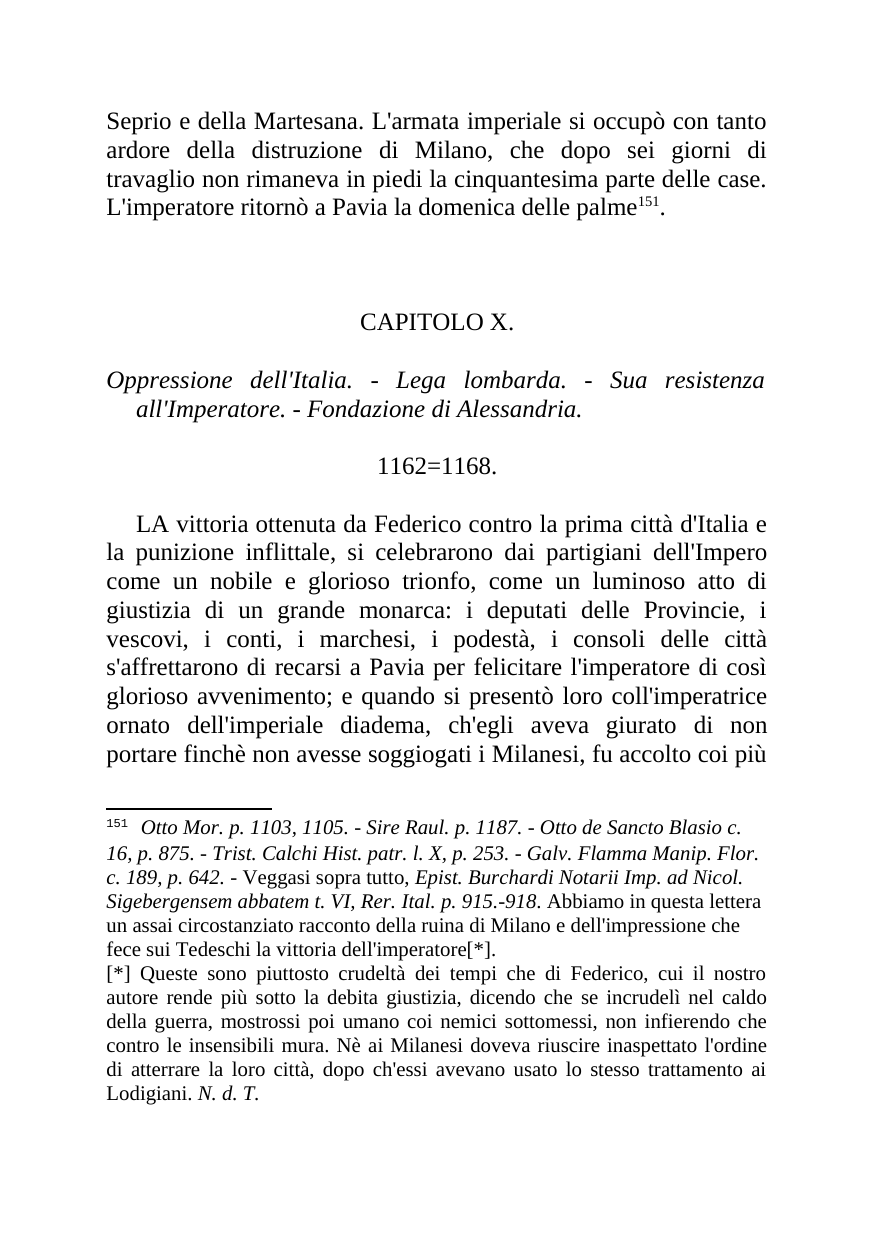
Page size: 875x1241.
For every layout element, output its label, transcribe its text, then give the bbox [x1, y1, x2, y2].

text Seprio e della Martesana. L'armata imperiale si occupò con tanto ardore della distruzione di Milano, che dopo sei giorni di travaglio non rimaneva in piedi la cinquantesima parte delle case. L'imperatore ritornò a Pavia la domenica delle palme. [106, 106, 768, 221]
text LA vittoria ottenuta da Federico contro la prima città d'Italia e la punizione inflittale, si celebrarono dai partigiani dell'Impero come un nobile e glorioso trionfo, come un luminoso atto di giustizia di un grande monarca: i deputati delle Provincie, i vescovi, i conti, i marchesi, i podestà, i consoli delle città s'affrettarono di recarsi a Pavia per felicitare l'imperatore di così glorioso avvenimento; e quando si presentò loro coll'imperatrice ornato dell'imperiale diadema, ch'egli aveva giurato di non portare finchè non avesse soggiogati i Milanesi, fu accolto coi più [106, 509, 768, 767]
text CAPITOLO X. [106, 307, 768, 336]
text [*] Queste sono piuttosto crudeltà dei tempi che di Federico, cui il nostro autore rende più sotto la debita giustizia, dicendo che se incrudelì nel caldo della guerra, mostrossi poi umano coi nemici sottomessi, non infierendo che contro le insensibili mura. Nè ai Milanesi doveva riuscire inaspettato l'ordine di atterrare la loro città, dopo ch'essi avevano usato lo stesso trattamento ai Lodigiani. N. d. T. [106, 961, 768, 1105]
text Oppressione dell'Italia. - Lega lombarda. - Sua resistenza all'Imperatore. - Fondazione di Alessandria. [106, 365, 768, 422]
text Otto Mor. p. 1103, 1105. - Sire Raul. p. 1187. - Otto de Sancto Blasio c. 16, p. 875. - Trist. Calchi Hist. patr. l. X, p. 253. - Galv. Flamma Manip. Flor. c. 189, p. 642. - Veggasi sopra tutto, Epist. Burchardi Notarii Imp. ad Nicol. Sigebergensem abbatem t. VI, Rer. Ital. p. 915.-918. Abbiamo in questa lettera un assai circostanziato racconto della ruina di Milano e dell'impressione che fece sui Tedeschi la vittoria dell'imperatore[*]. [106, 815, 768, 961]
text 1162=1168. [106, 451, 768, 480]
